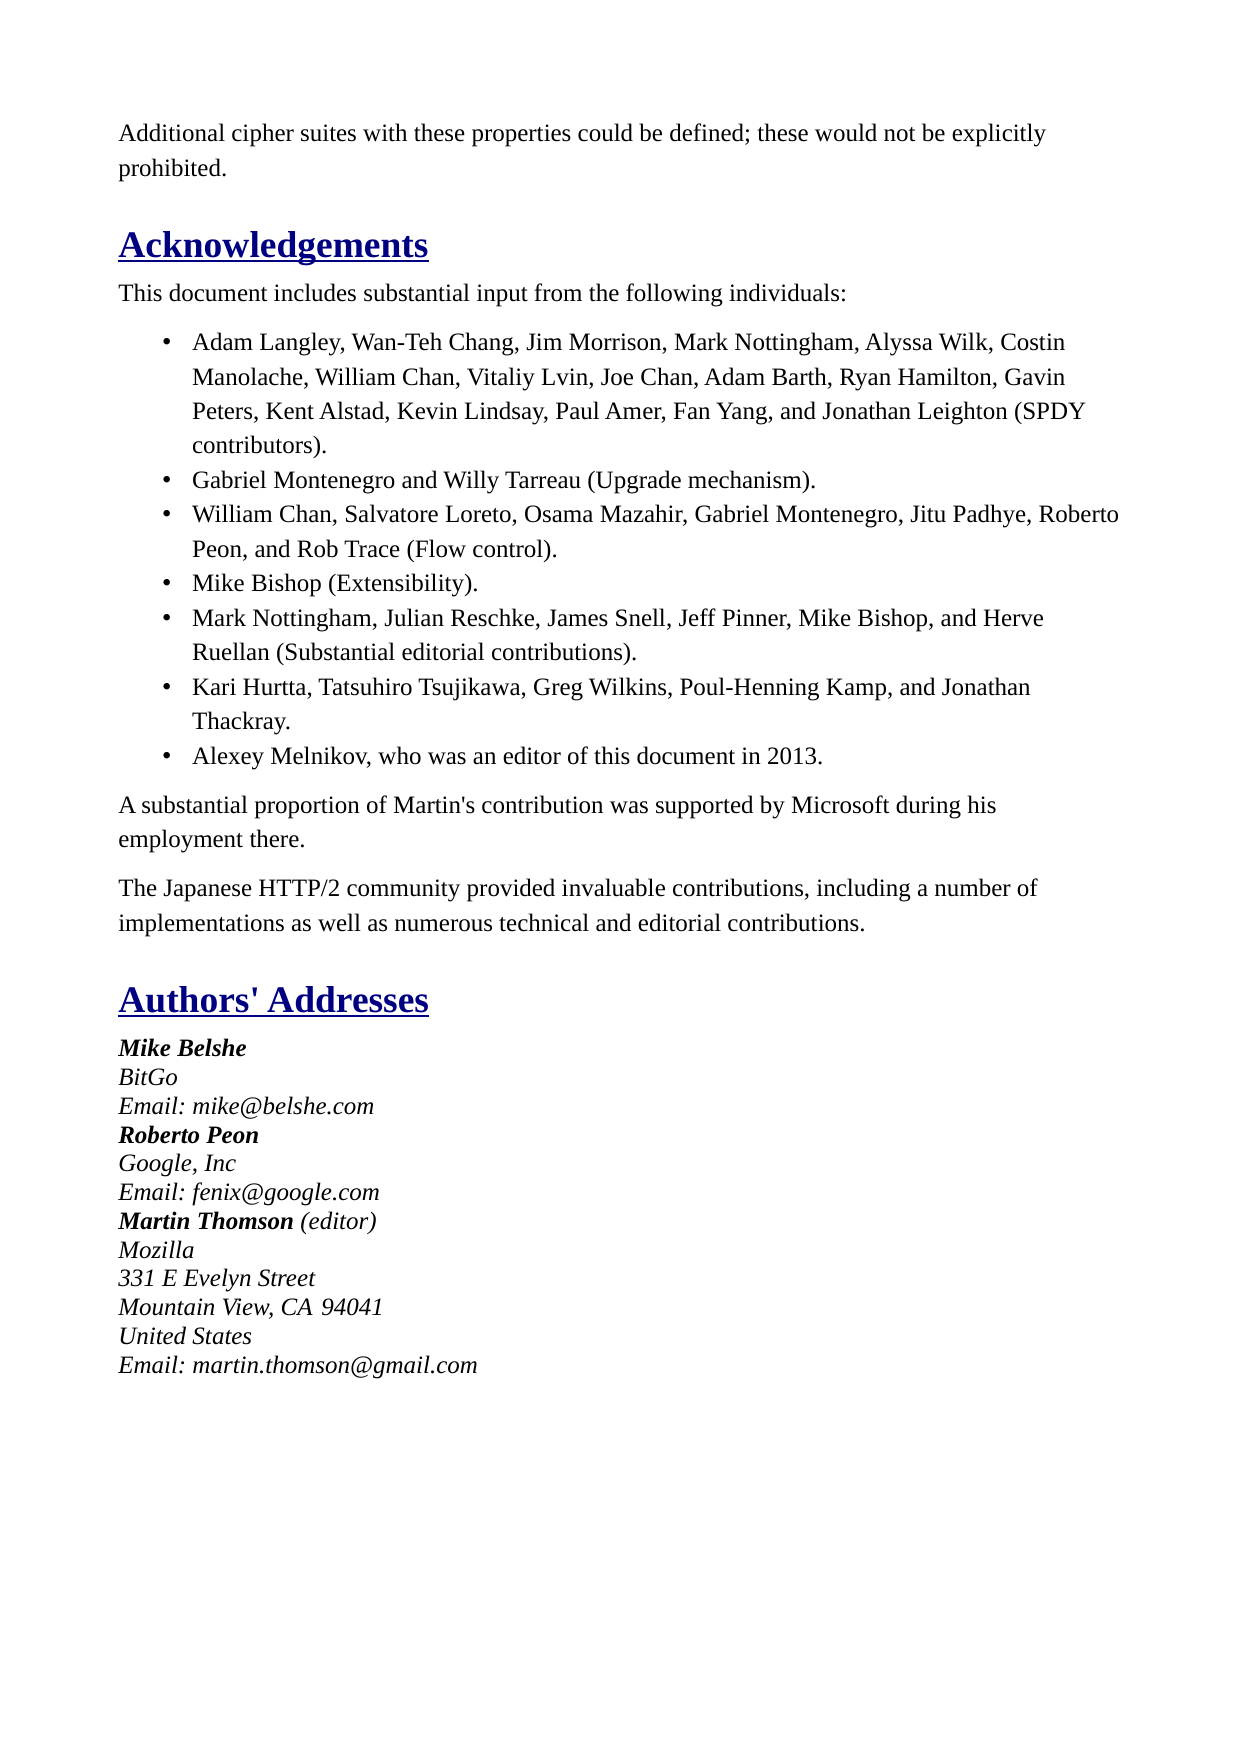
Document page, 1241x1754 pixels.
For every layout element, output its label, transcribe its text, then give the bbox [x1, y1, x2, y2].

list Mike Bishop (Extensibility). [162, 568, 1122, 597]
text Additional cipher suites with these properties could be defined; these would not be explicitly prohibited. [118, 118, 1122, 181]
text Mike Belshe BitGo Email: mike@belshe.com [118, 1033, 1122, 1120]
list Mark Nottingham, Julian Reschke, James Snell, Jeff Pinner, Mike Bishop, and Herve Ruellan (Substantial editorial contributions). [162, 603, 1122, 666]
list William Chan, Salvatore Loreto, Osama Mazahir, Gabriel Montenegro, Jitu Padhye, Roberto Peon, and Rob Trace (Flow control). [162, 499, 1122, 563]
list Alexey Melnikov, who was an editor of this document in 2013. [162, 741, 1122, 770]
subtitle Acknowledgements [118, 222, 1122, 266]
text Martin Thomson (editor) Mozilla 331 E Evelyn Street Mountain View, CA 94041 United States Email: martin.thomson@gmail.com [118, 1206, 1122, 1378]
list Adam Langley, Wan-Teh Chang, Jim Morrison, Mark Nottingham, Alyssa Wilk, Costin Manolache, William Chan, Vitaliy Lvin, Joe Chan, Adam Barth, Ryan Hamilton, Gavin Peters, Kent Alstad, Kevin Lindsay, Paul Amer, Fan Yang, and Jonathan Leighton (SPDY contributors). [162, 327, 1122, 459]
list Gabriel Montenegro and Willy Tarreau (Upgrade mechanism). [162, 465, 1122, 494]
text This document includes substantial input from the following individuals: [118, 278, 1122, 307]
list Kari Hurtta, Tatsuhiro Tsujikawa, Greg Wilkins, Poul-Henning Kamp, and Jonathan Thackray. [162, 672, 1122, 735]
text Roberto Peon Google, Inc Email: fenix@google.com [118, 1120, 1122, 1206]
text A substantial proportion of Martin's contribution was supported by Microsoft during his employment there. [118, 790, 1122, 853]
subtitle Authors' Addresses [118, 978, 1122, 1021]
text The Japanese HTTP/2 community provided invaluable contributions, including a number of implementations as well as numerous technical and editorial contributions. [118, 873, 1122, 937]
